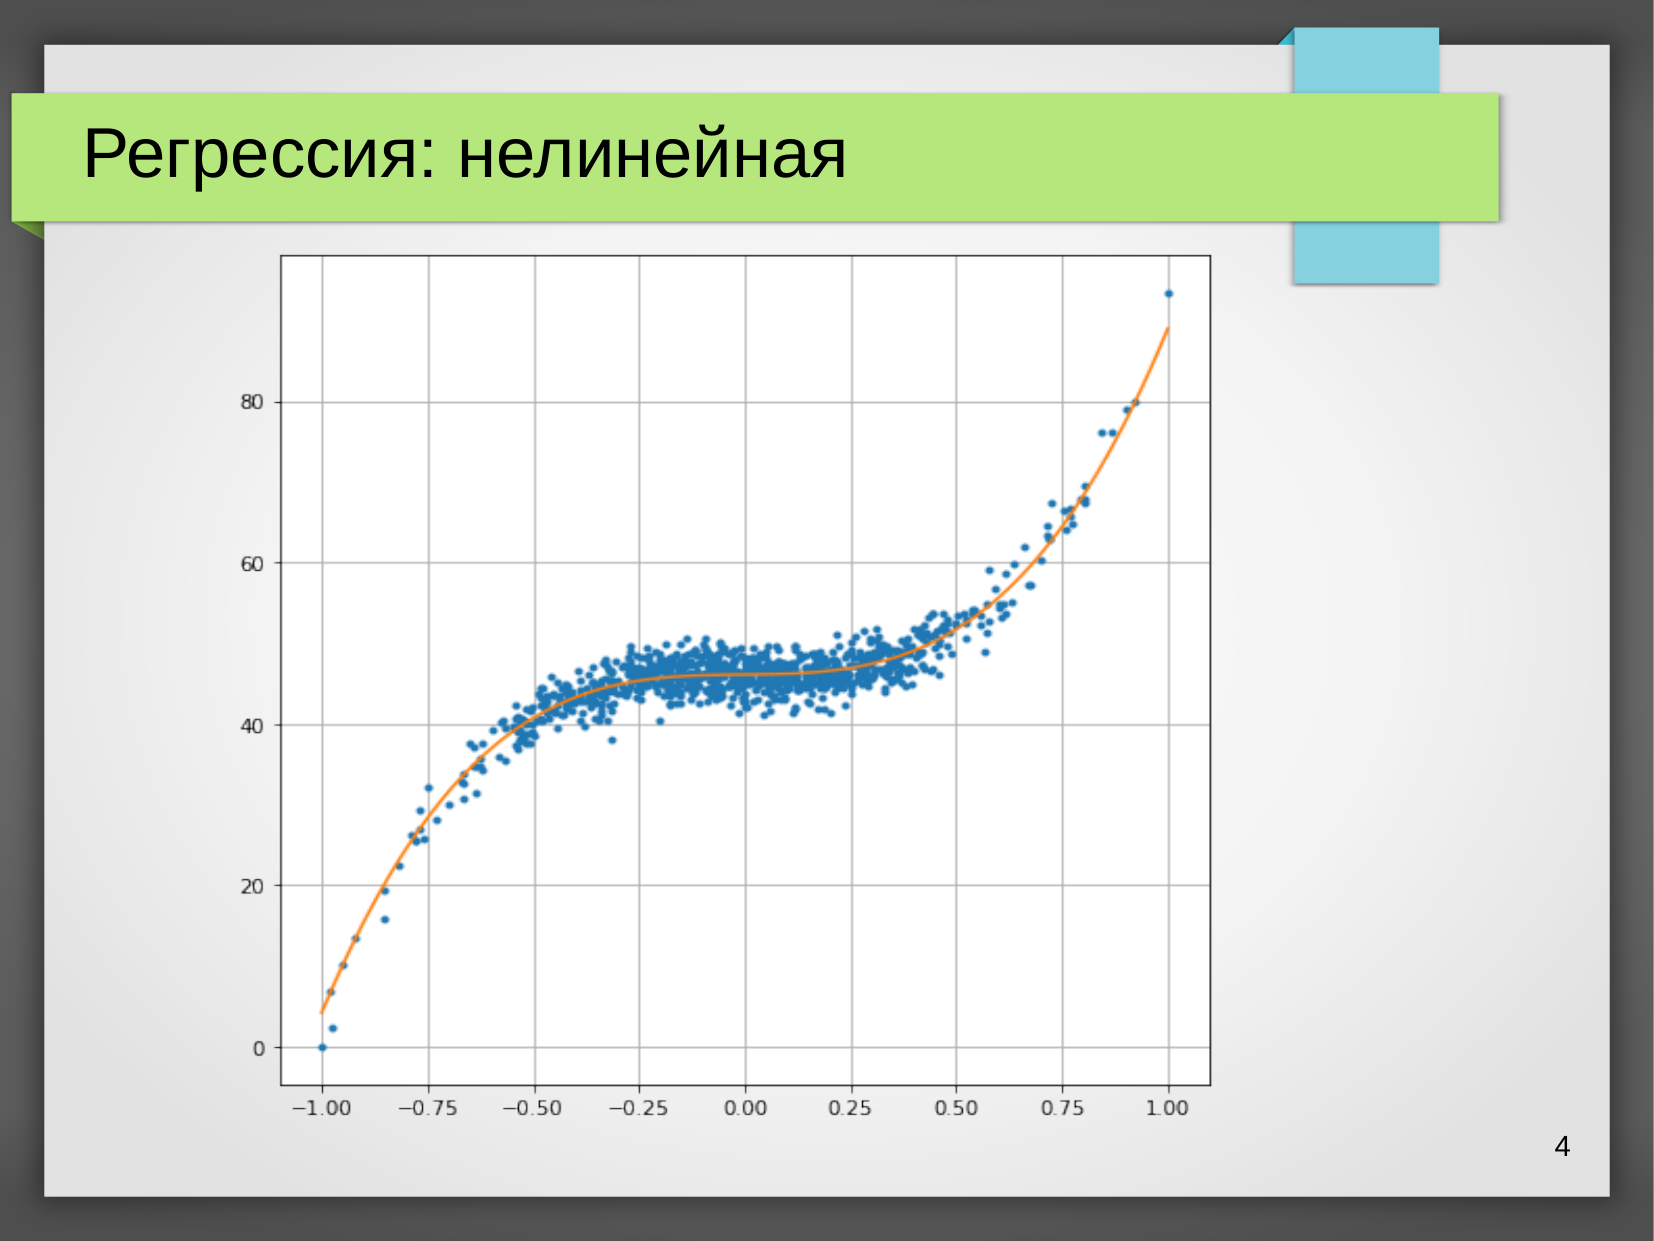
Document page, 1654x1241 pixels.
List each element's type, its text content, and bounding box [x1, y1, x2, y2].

title Регрессия: нелинейная [82, 49, 1571, 257]
picture [0, 0, 1654, 1241]
